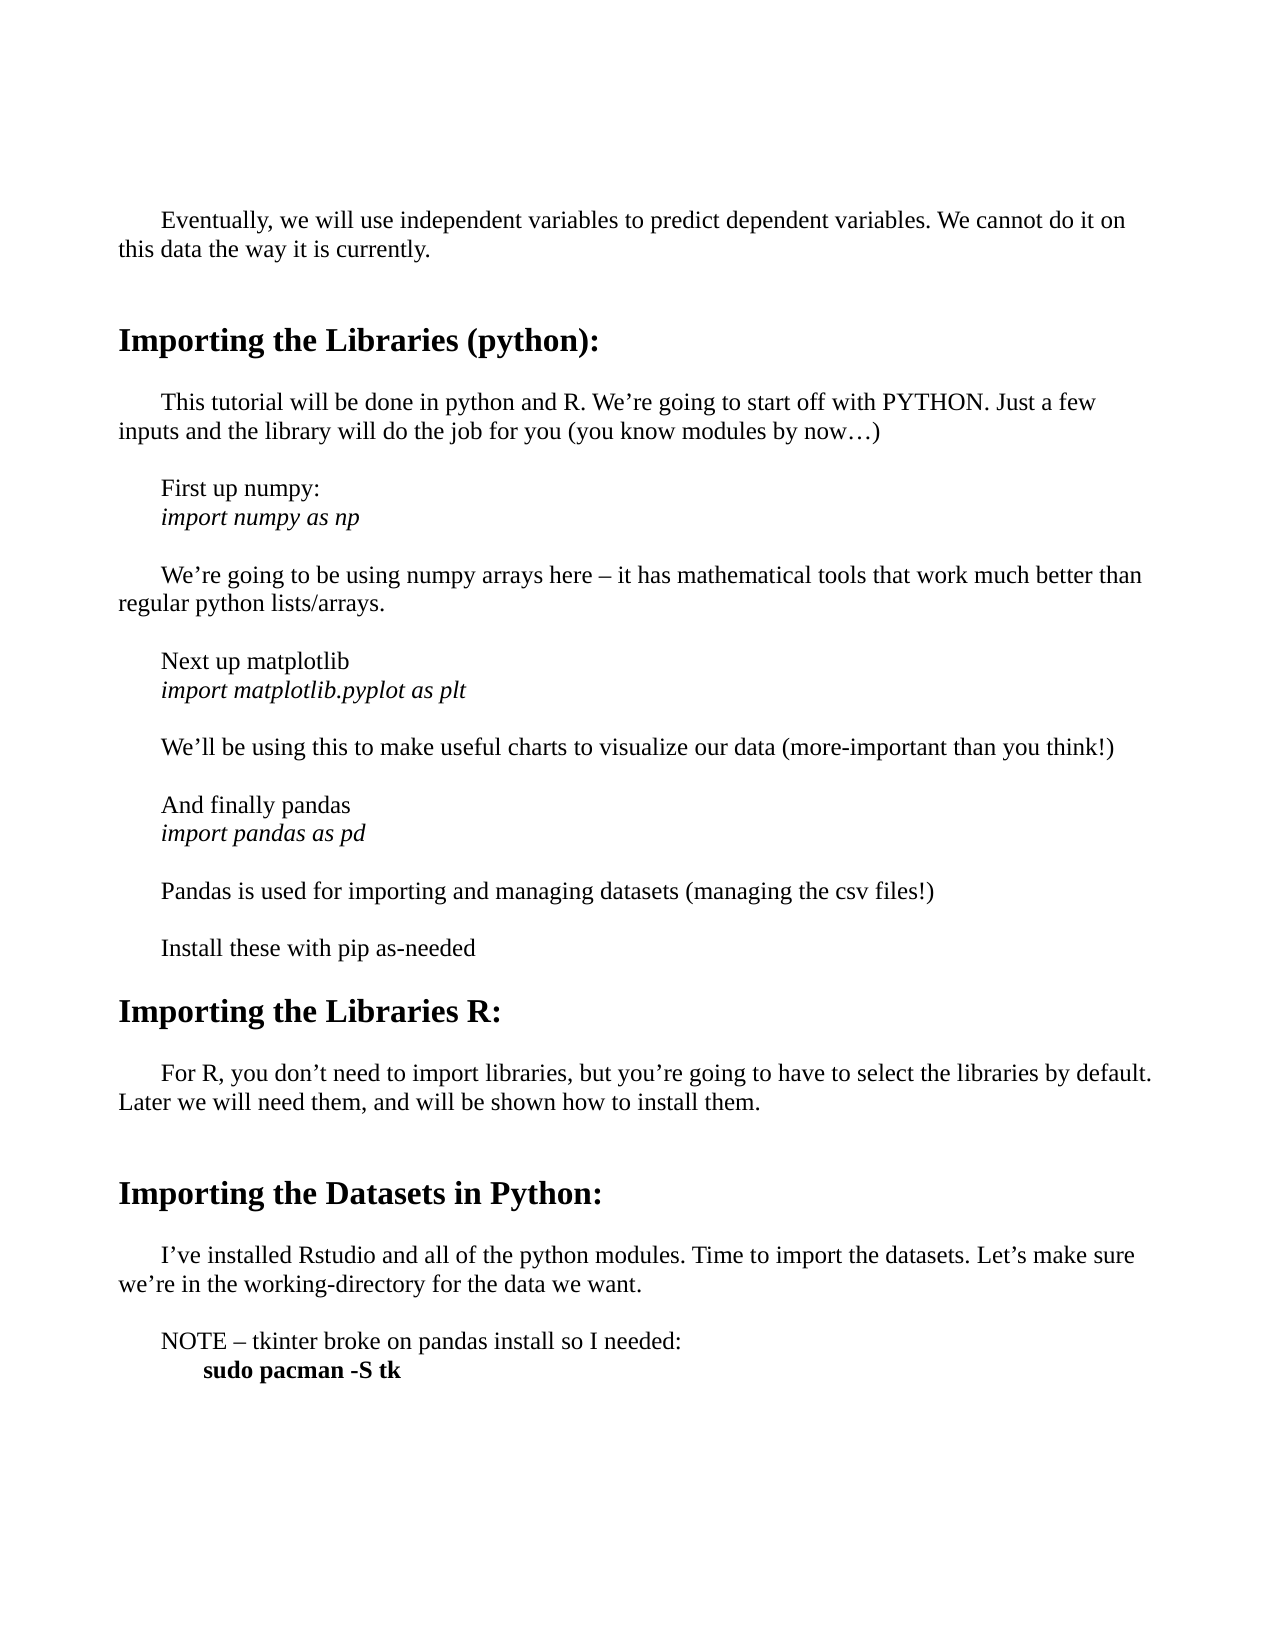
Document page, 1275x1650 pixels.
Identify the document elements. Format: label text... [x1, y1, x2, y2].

text Importing the Libraries (python): [118, 320, 1157, 358]
text Importing the Libraries R: [118, 991, 1157, 1029]
text We’re going to be using numpy arrays here – it has mathematical tools that work much better than regular python lists/arrays. [118, 560, 1157, 617]
text First up numpy: [118, 473, 1157, 502]
text import pandas as pd [118, 818, 1157, 847]
text I’ve installed Rstudio and all of the python modules. Time to import the datasets. Let’s make sure we’re in the working-directory for the data we want. [118, 1240, 1157, 1298]
text Pandas is used for importing and managing datasets (managing the csv files!) [118, 876, 1157, 905]
text This tutorial will be done in python and R. We’re going to start off with PYTHON. Just a few inputs and the library will do the job for you (you know modules by now…) [118, 387, 1157, 445]
text NOTE – tkinter broke on pandas install so I needed: [118, 1326, 1157, 1355]
text For R, you don’t need to import libraries, but you’re going to have to select the libraries by default. Later we will need them, and will be shown how to install them. [118, 1058, 1157, 1116]
text sudo pacman -S tk [118, 1355, 1157, 1384]
text Importing the Datasets in Python: [118, 1173, 1157, 1211]
text We’ll be using this to make useful charts to visualize our data (more-important than you think!) [118, 732, 1157, 761]
text import numpy as np [118, 502, 1157, 531]
text Install these with pip as-needed [118, 933, 1157, 962]
text import matplotlib.pyplot as plt [118, 675, 1157, 703]
text Next up matplotlib [118, 646, 1157, 675]
text Eventually, we will use independent variables to predict dependent variables. We cannot do it on this data the way it is currently. [118, 205, 1157, 263]
text And finally pandas [118, 790, 1157, 818]
